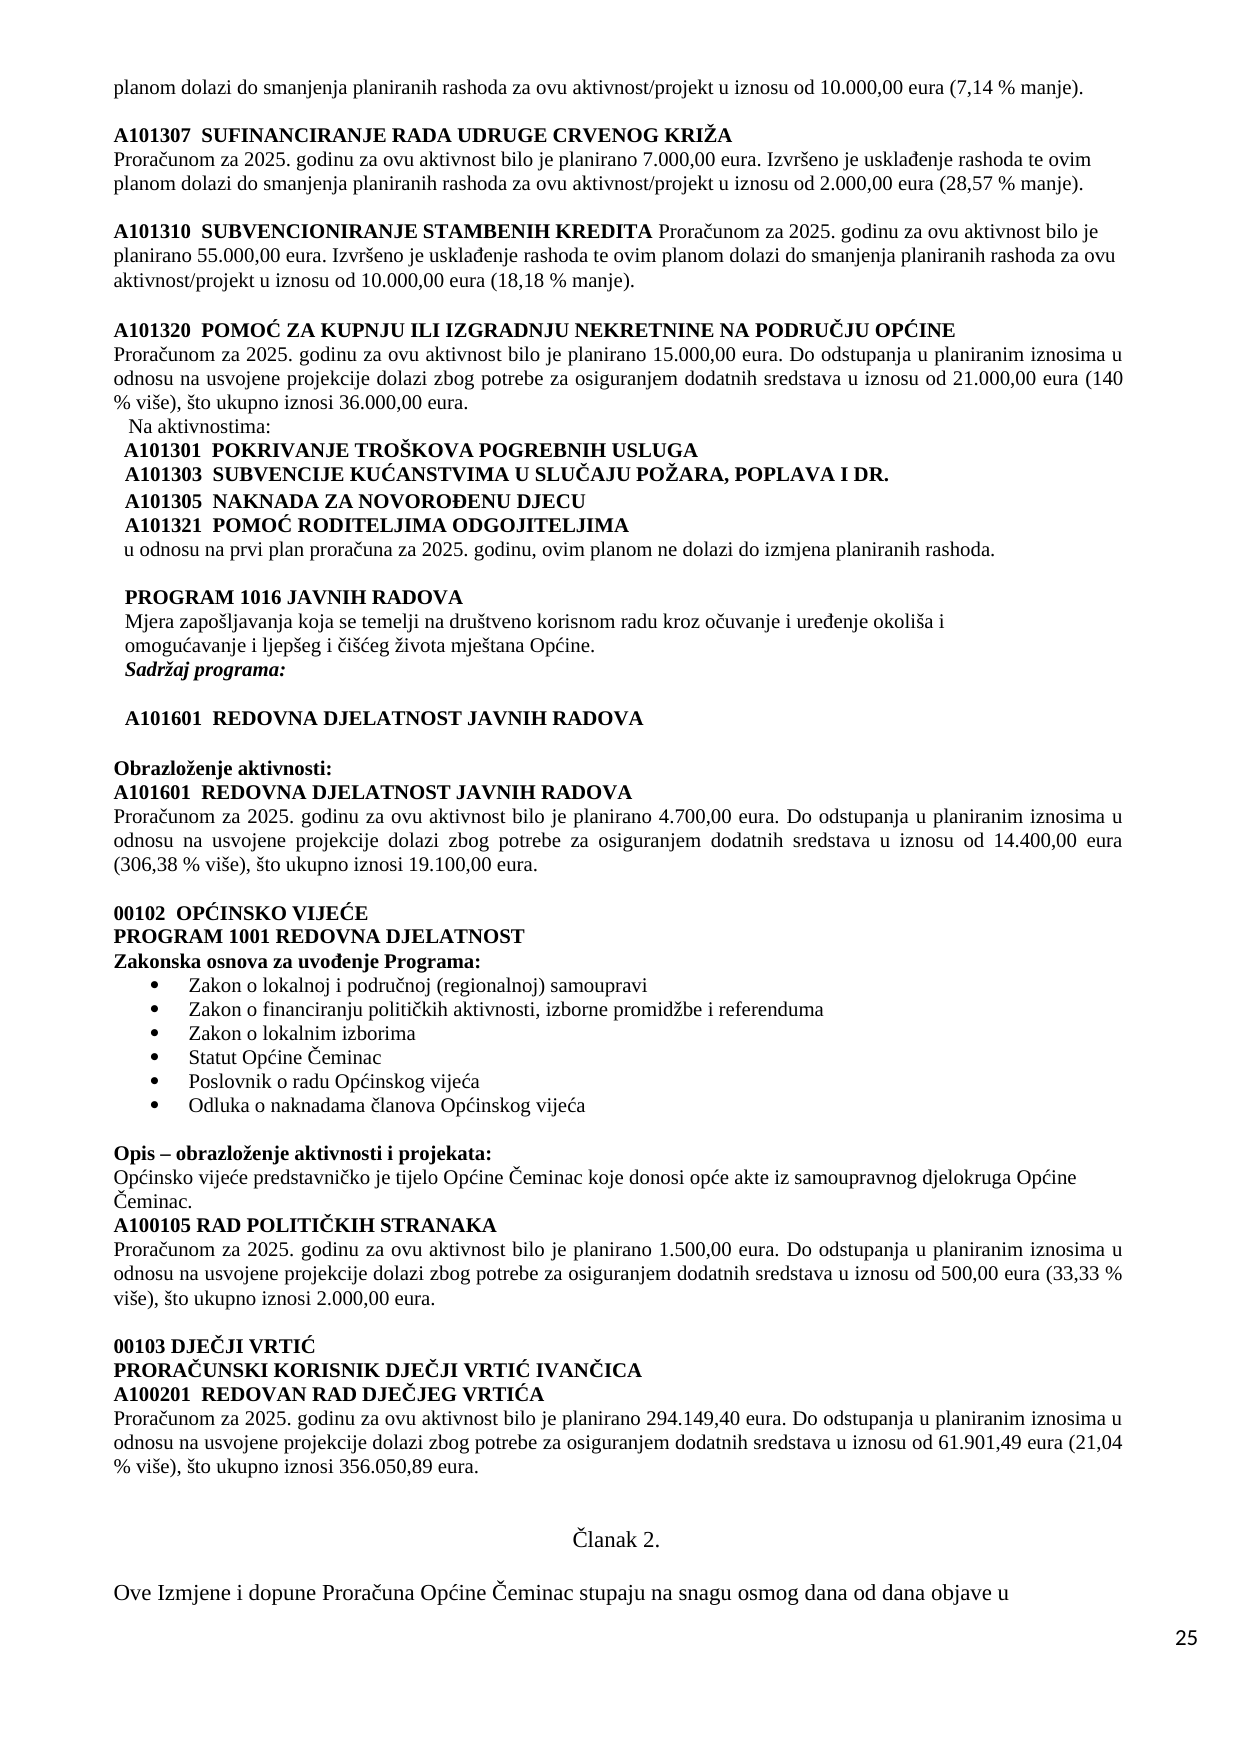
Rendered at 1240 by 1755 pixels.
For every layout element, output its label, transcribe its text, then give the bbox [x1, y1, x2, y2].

table_cell A101305 NAKNADA ZA NOVOROĐENU DJECU A101321 POMOĆ RODITELJIMA ODGOJITELJIMA [113, 489, 1093, 537]
table_cell A101601 REDOVNA DJELATNOST JAVNIH RADOVA [113, 705, 1136, 732]
table_cell planom dolazi do smanjenja planiranih rashoda za ovu aktivnost/projekt u iznosu od 10.000,00 eura (7,14 % manje). A101307 SUFINANCIRANJE RADA UDRUGE CRVENOG KRIŽA Proračunom za 2025. godinu za ovu aktivnost bilo je planirano 7.000,00 eura. Izvršeno je usklađenje rashoda te ovim planom dolazi do smanjenja planiranih rashoda za ovu aktivnost/projekt u iznosu od 2.000,00 eura (28,57 % manje). A101310 SUBVENCIONIRANJE STAMBENIH KREDITA Proračunom za 2025. godinu za ovu aktivnost bilo je planirano 55.000,00 eura. Izvršeno je usklađenje rashoda te ovim planom dolazi do smanjenja planiranih rashoda za ovu aktivnost/projekt u iznosu od 10.000,00 eura (18,18 % manje). A101320 POMOĆ ZA KUPNJU ILI IZGRADNJU NEKRETNINE NA PODRUČJU OPĆINE Proračunom za 2025. godinu za ovu aktivnost bilo je planirano 15.000,00 eura. Do odstupanja u planiranim iznosima u odnosu na usvojene projekcije dolazi zbog potrebe za osiguranjem dodatnih sredstava u iznosu od 21.000,00 eura (140 % više), što ukupno iznosi 36.000,00 eura. Na aktivnostima: A101301 POKRIVANJE TROŠKOVA POGREBNIH USLUGA u odnosu na prvi plan proračuna za 2025. godinu, ovim planom ne dolazi do izmjena planiranih rashoda. Obrazloženje aktivnosti: A101601 REDOVNA DJELATNOST JAVNIH RADOVA Proračunom za 2025. godinu za ovu aktivnost bilo je planirano 4.700,00 eura. Do odstupanja u planiranim iznosima u odnosu na usvojene projekcije dolazi zbog potrebe za osiguranjem dodatnih sredstava u iznosu od 14.400,00 eura (306,38 % više), što ukupno iznosi 19.100,00 eura. 00102 OPĆINSKO VIJEĆE PROGRAM 1001 REDOVNA DJELATNOST Zakonska osnova za uvođenje Programa: Zakon o lokalnoj i područnoj (regionalnoj) samoupravi Zakon o financiranju političkih aktivnosti, izborne promidžbe i referenduma Zakon o lokalnim izborima Statut Općine Čeminac Poslovnik o radu Općinskog vijeća Odluka o naknadama članova Općinskog vijeća Opis – obrazloženje aktivnosti i projekata: Općinsko vijeće predstavničko je tijelo Općine Čeminac koje donosi opće akte iz samoupravnog djelokruga Općine Čeminac. A100105 RAD POLITIČKIH STRANAKA Proračunom za 2025. godinu za ovu aktivnost bilo je planirano 1.500,00 eura. Do odstupanja u planiranim iznosima u odnosu na usvojene projekcije dolazi zbog potrebe za osiguranjem dodatnih sredstava u iznosu od 500,00 eura (33,33 % više), što ukupno iznosi 2.000,00 eura. 00103 DJEČJI VRTIĆ PRORAČUNSKI KORISNIK DJEČJI VRTIĆ IVANČICA A100201 REDOVAN RAD DJEČJEG VRTIĆA Proračunom za 2025. godinu za ovu aktivnost bilo je planirano 294.149,40 eura. Do odstupanja u planiranim iznosima u odnosu na usvojene projekcije dolazi zbog potrebe za osiguranjem dodatnih sredstava u iznosu od 61.901,49 eura (21,04 % više), što ukupno iznosi 356.050,89 eura. Članak 2. Ove Izmjene i dopune Proračuna Općine Čeminac stupaju na snagu osmog dana od dana objave u [102, 75, 1136, 1605]
table_header A101303 SUBVENCIJE KUĆANSTVIMA U SLUČAJU POŽARA, POPLAVA I DR. [113, 462, 1129, 489]
table_header PROGRAM 1016 JAVNIH RADOVA Mjera zapošljavanja koja se temelji na društveno korisnom radu kroz očuvanje i uređenje okoliša i omogućavanje i ljepšeg i čišćeg života mještana Općine. Sadržaj programa: [113, 585, 1014, 705]
table_header [1044, 585, 1136, 705]
table_header [1014, 585, 1044, 705]
table_cell [1094, 489, 1129, 537]
